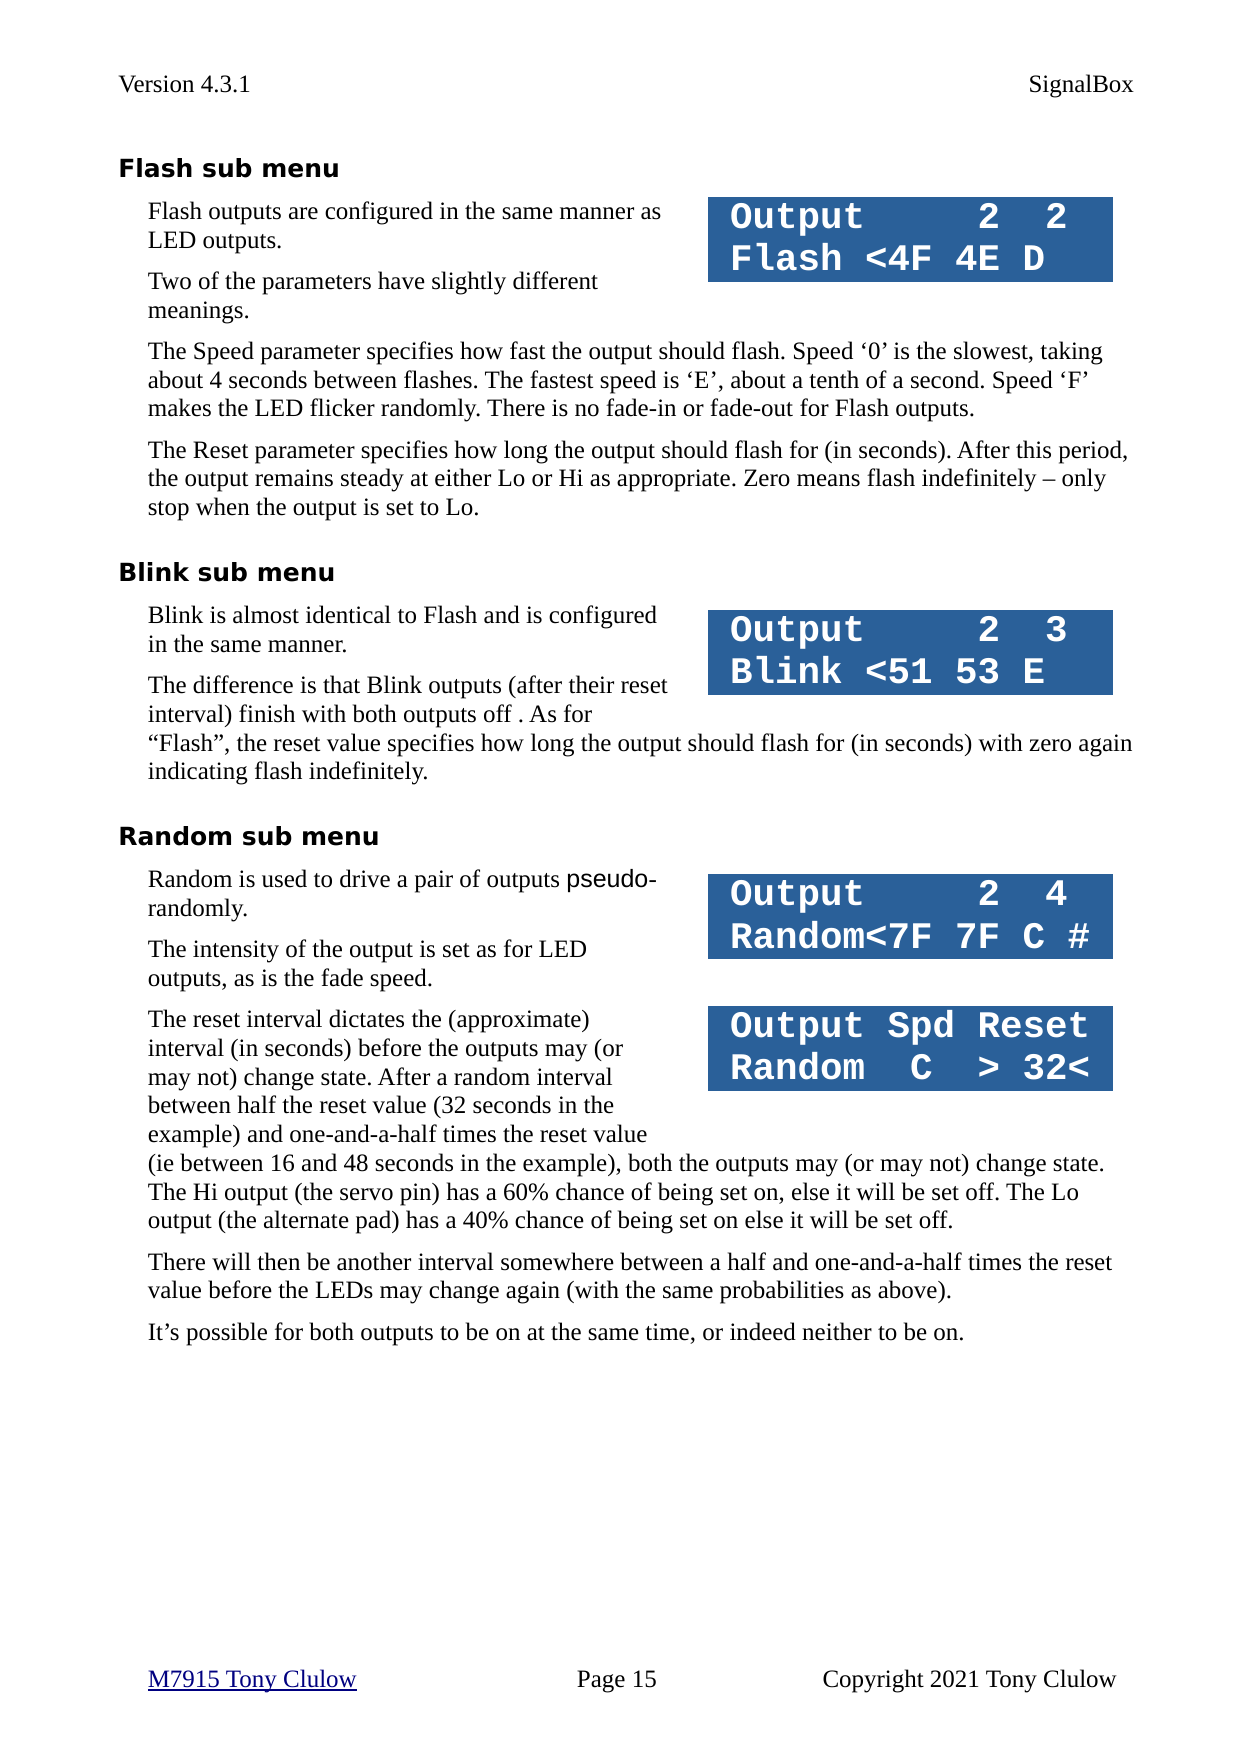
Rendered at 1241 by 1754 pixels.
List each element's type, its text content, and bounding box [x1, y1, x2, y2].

text The Speed parameter specifies how fast the output should flash. Speed ‘0’ is the slowest, taking about 4 seconds between flashes. The fastest speed is ‘E’, about a tenth of a second. Speed ‘F’ makes the LED flicker randomly. There is no fade-in or fade-out for Flash outputs. [148, 336, 1134, 422]
text There will then be another interval somewhere between a half and one-and-a-half times the reset value before the LEDs may change again (with the same probabilities as above). [148, 1247, 1134, 1304]
text Two of the parameters have slightly different meanings. [148, 266, 1134, 323]
subtitle Random sub menu [118, 823, 1134, 852]
text The intensity of the output is set as for LED outputs, as is the fade speed. [148, 934, 1134, 992]
subtitle Flash sub menu [118, 154, 1134, 183]
subtitle Blink sub menu [118, 558, 1134, 588]
text Random is used to drive a pair of outputs pseudo-randomly. [148, 864, 1134, 922]
text It’s possible for both outputs to be on at the same time, or indeed neither to be on. [148, 1317, 1134, 1346]
text The difference is that Blink outputs (after their reset interval) finish with both outputs off . As for “Flash”, the reset value specifies how long the output should flash for (in seconds) with zero again indicating flash indefinitely. [148, 670, 1134, 785]
text The reset interval dictates the (approximate) interval (in seconds) before the outputs may (or may not) change state. After a random interval between half the reset value (32 seconds in the example) and one-and-a-half times the reset value (ie between 16 and 48 seconds in the example), both the outputs may (or may not) change state. The Hi output (the servo pin) has a 60% chance of being set on, else it will be set off. The Lo output (the alternate pad) has a 40% chance of being set on else it will be set off. [148, 1004, 1134, 1234]
text Blink is almost identical to Flash and is configured in the same manner. [148, 600, 1134, 658]
text Flash outputs are configured in the same manner as LED outputs. [148, 196, 1134, 253]
text The Reset parameter specifies how long the output should flash for (in seconds). After this period, the output remains steady at either Lo or Hi as appropriate. Zero means flash indefinitely – only stop when the output is set to Lo. [148, 435, 1134, 521]
